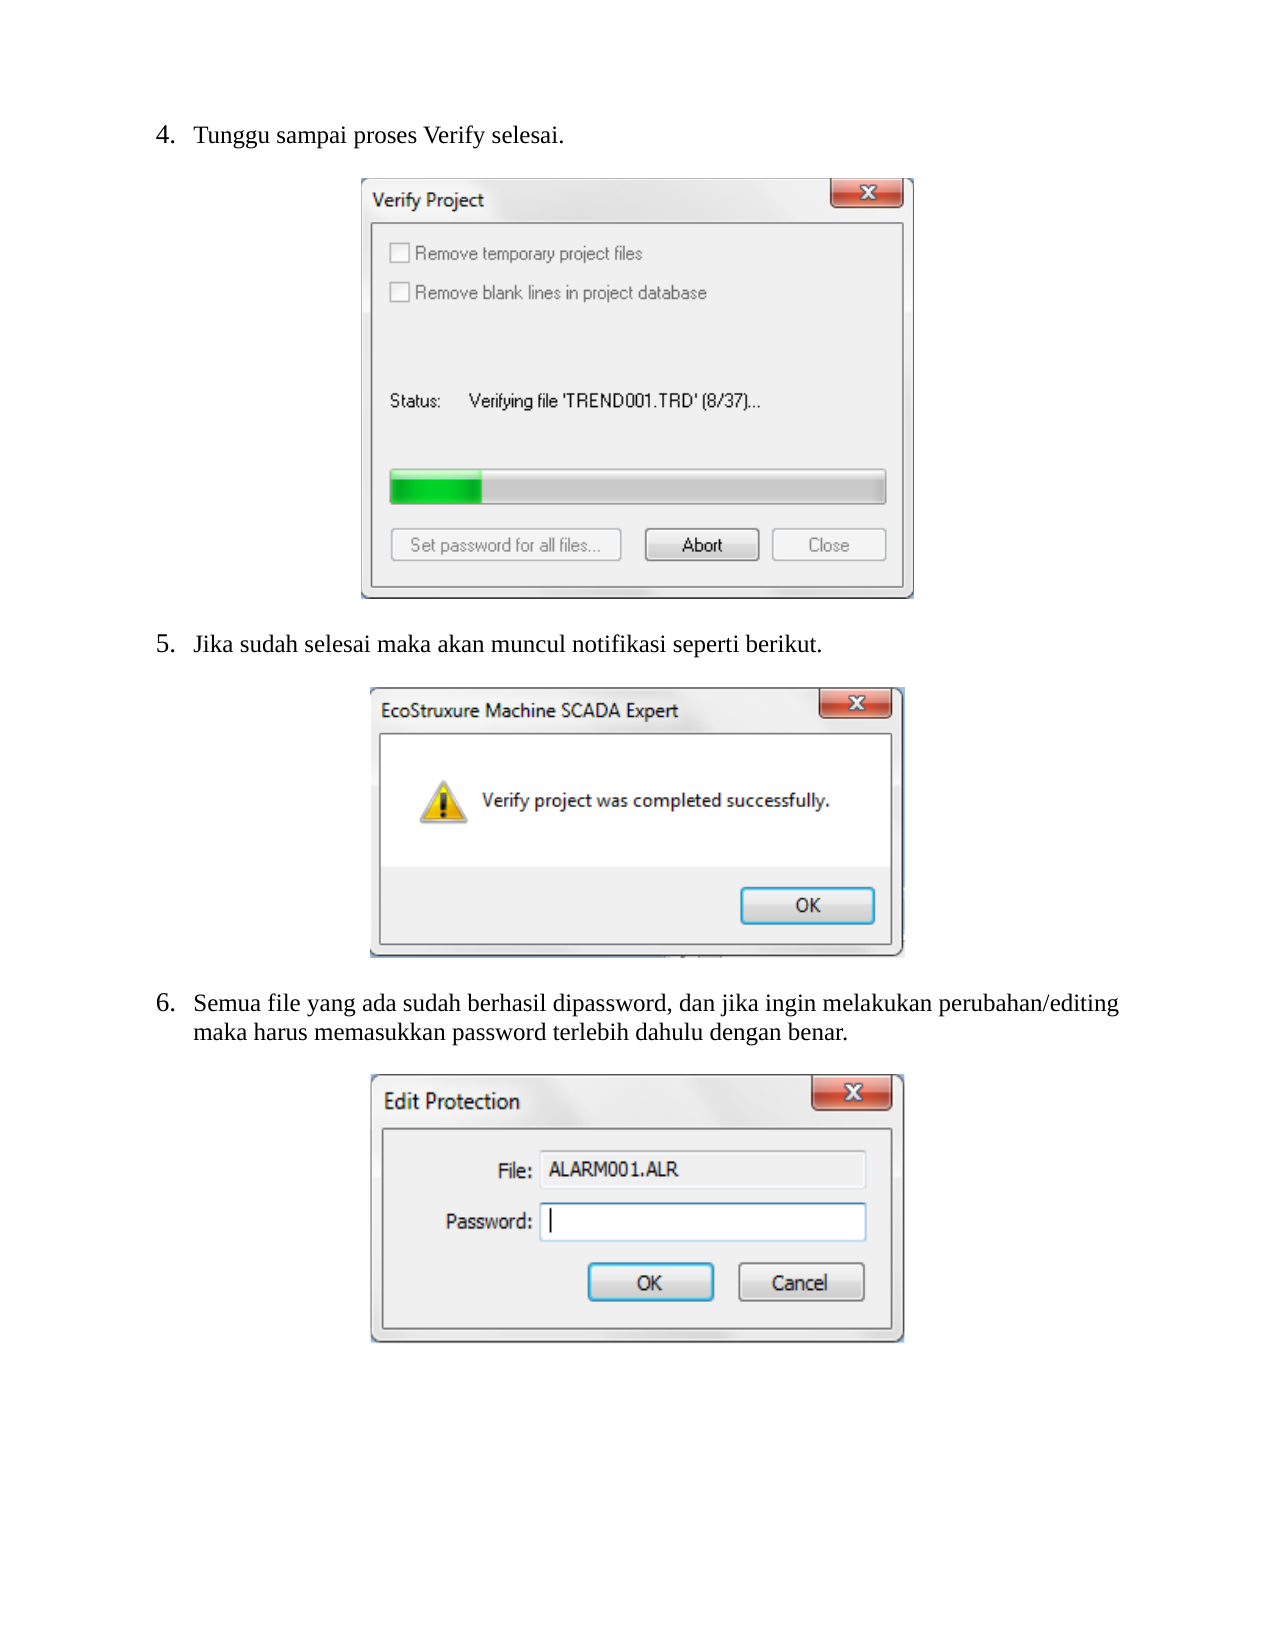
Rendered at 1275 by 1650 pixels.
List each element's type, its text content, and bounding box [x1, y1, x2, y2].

picture [361, 178, 914, 599]
list Jika sudah selesai maka akan muncul notifikasi seperti berikut. [156, 627, 1157, 658]
list Tunggu sampai proses Verify selesai. [156, 118, 1157, 149]
picture [370, 1074, 905, 1345]
picture [370, 687, 905, 958]
list Semua file yang ada sudah berhasil dipassword, dan jika ingin melakukan perubahan/editing maka harus memasukkan password terlebih dahulu dengan benar. [156, 986, 1157, 1046]
